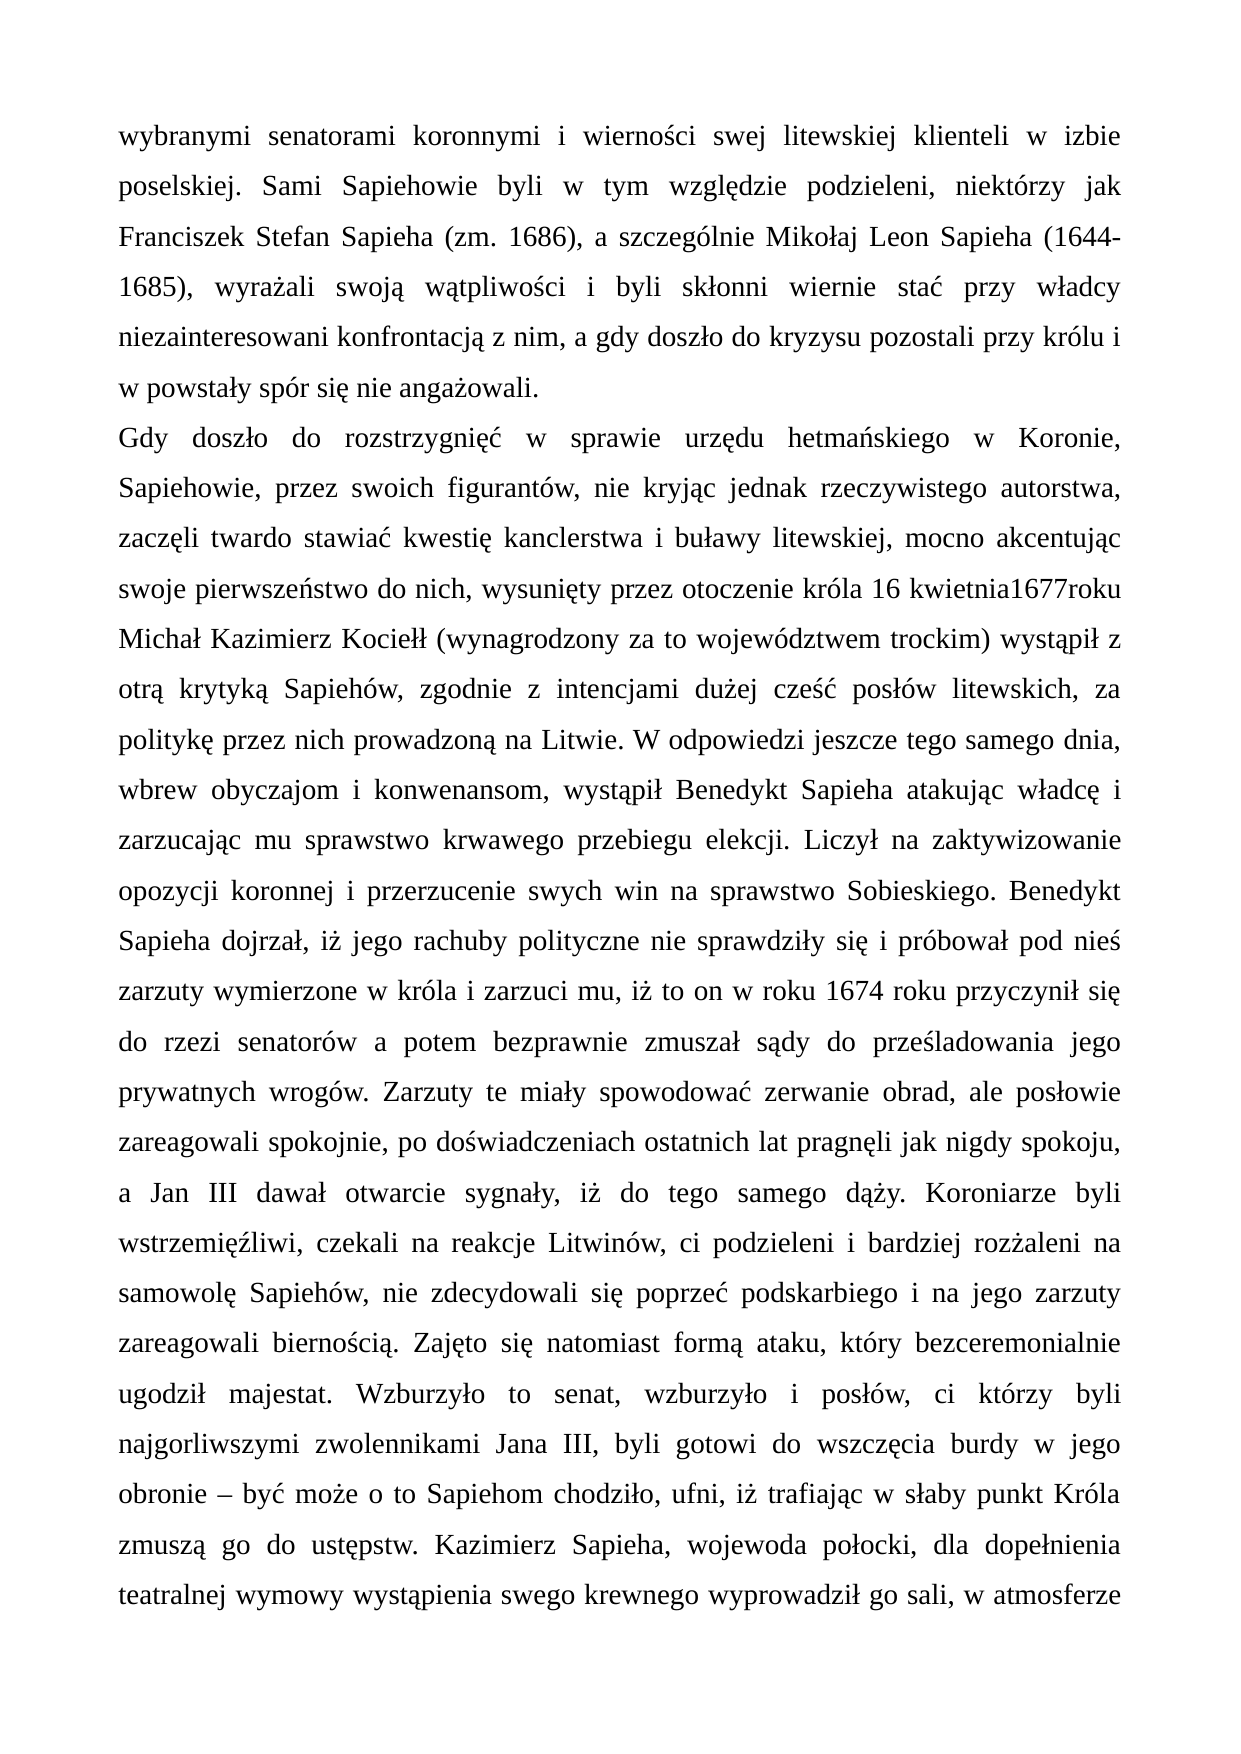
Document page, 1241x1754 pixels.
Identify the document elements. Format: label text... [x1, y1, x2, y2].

text wybranymi senatorami koronnymi i wierności swej litewskiej klienteli w izbie poselskiej. Sami Sapiehowie byli w tym względzie podzieleni, niektórzy jak Franciszek Stefan Sapieha (zm. 1686), a szczególnie Mikołaj Leon Sapieha (1644-1685), wyrażali swoją wątpliwości i byli skłonni wiernie stać przy władcy niezainteresowani konfrontacją z nim, a gdy doszło do kryzysu pozostali przy królu i w powstały spór się nie angażowali. [118, 118, 1122, 403]
text Gdy doszło do rozstrzygnięć w sprawie urzędu hetmańskiego w Koronie, Sapiehowie, przez swoich figurantów, nie kryjąc jednak rzeczywistego autorstwa, zaczęli twardo stawiać kwestię kanclerstwa i buławy litewskiej, mocno akcentując swoje pierwszeństwo do nich, wysunięty przez otoczenie króla 16 kwietnia1677roku Michał Kazimierz Kociełł (wynagrodzony za to województwem trockim) wystąpił z otrą krytyką Sapiehów, zgodnie z intencjami dużej cześć posłów litewskich, za politykę przez nich prowadzoną na Litwie. W odpowiedzi jeszcze tego samego dnia, wbrew obyczajom i konwenansom, wystąpił Benedykt Sapieha atakując władcę i zarzucając mu sprawstwo krwawego przebiegu elekcji. Liczył na zaktywizowanie opozycji koronnej i przerzucenie swych win na sprawstwo Sobieskiego. Benedykt Sapieha dojrzał, iż jego rachuby polityczne nie sprawdziły się i próbował pod nieś zarzuty wymierzone w króla i zarzuci mu, iż to on w roku 1674 roku przyczynił się do rzezi senatorów a potem bezprawnie zmuszał sądy do prześladowania jego prywatnych wrogów. Zarzuty te miały spowodować zerwanie obrad, ale posłowie zareagowali spokojnie, po doświadczeniach ostatnich lat pragnęli jak nigdy spokoju, a Jan III dawał otwarcie sygnały, iż do tego samego dąży. Koroniarze byli wstrzemięźliwi, czekali na reakcje Litwinów, ci podzieleni i bardziej rozżaleni na samowolę Sapiehów, nie zdecydowali się poprzeć podskarbiego i na jego zarzuty zareagowali biernością. Zajęto się natomiast formą ataku, który bezceremonialnie ugodził majestat. Wzburzyło to senat, wzburzyło i posłów, ci którzy byli najgorliwszymi zwolennikami Jana III, byli gotowi do wszczęcia burdy w jego obronie – być może o to Sapiehom chodziło, ufni, iż trafiając w słaby punkt Króla zmuszą go do ustępstw. Kazimierz Sapieha, wojewoda połocki, dla dopełnienia teatralnej wymowy wystąpienia swego krewnego wyprowadził go sali, w atmosferze [118, 420, 1122, 1611]
